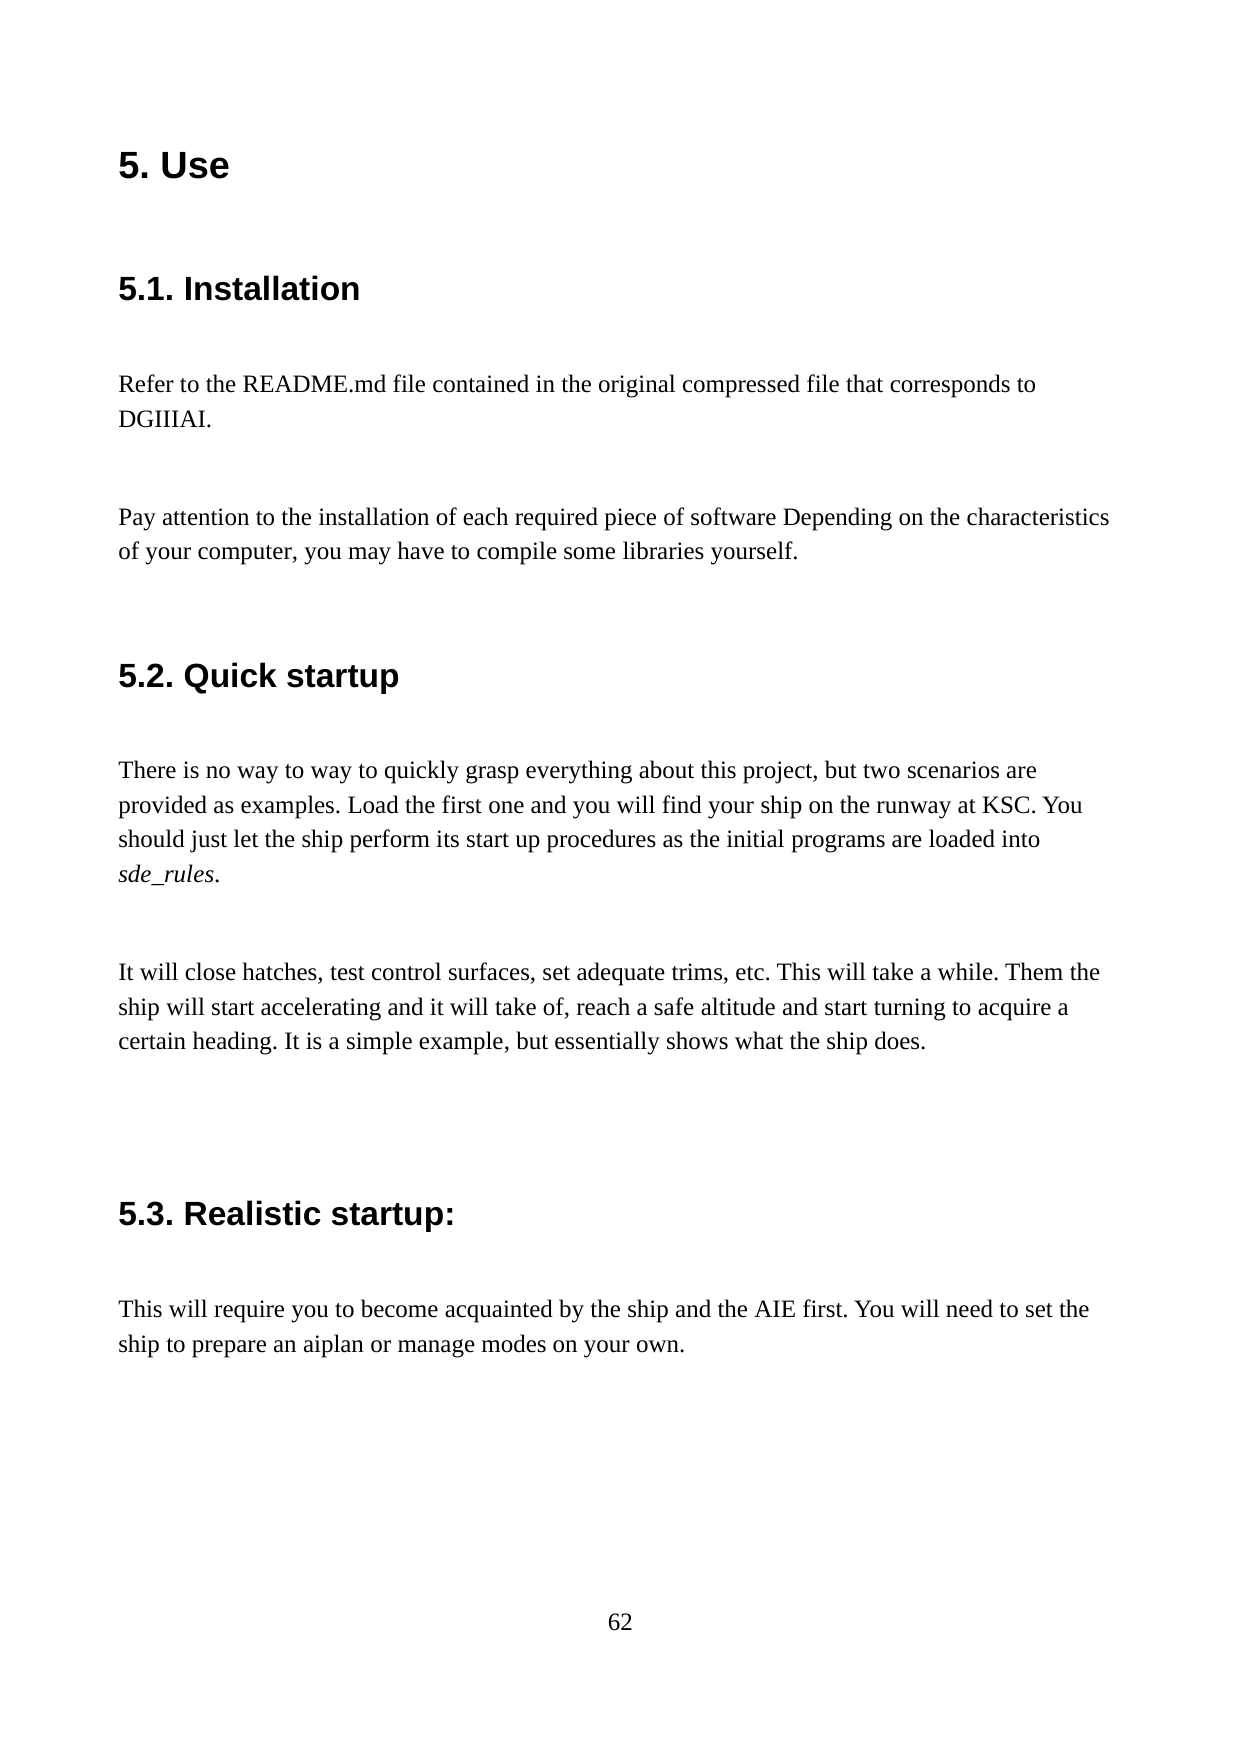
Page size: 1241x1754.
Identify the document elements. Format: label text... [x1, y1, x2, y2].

text It will close hatches, test control surfaces, set adequate trims, etc. This will take a while. Them the ship will start accelerating and it will take of, reach a safe altitude and start turning to acquire a certain heading. It is a simple example, but essentially shows what the ship does. [118, 957, 1122, 1055]
text There is no way to way to quickly grasp everything about this project, but two scenarios are provided as examples. Load the first one and you will find your ship on the runway at KSC. You should just let the ship perform its start up procedures as the initial programs are loaded into sde_rules. [118, 756, 1122, 888]
subtitle 5. Use [118, 143, 1122, 187]
subtitle 5.3. Realistic startup: [118, 1194, 1122, 1233]
text This will require you to become acquainted by the ship and the AIE first. You will need to set the ship to prepare an aiplan or manage modes on your own. [118, 1294, 1122, 1358]
text Pay attention to the installation of each required piece of software Depending on the characteristics of your computer, you may have to compile some libraries yourself. [118, 502, 1122, 565]
subtitle 5.1. Installation [118, 269, 1122, 308]
text Refer to the README.md file contained in the original compressed file that corresponds to DGIIIAI. [118, 369, 1122, 433]
subtitle 5.2. Quick startup [118, 655, 1122, 694]
